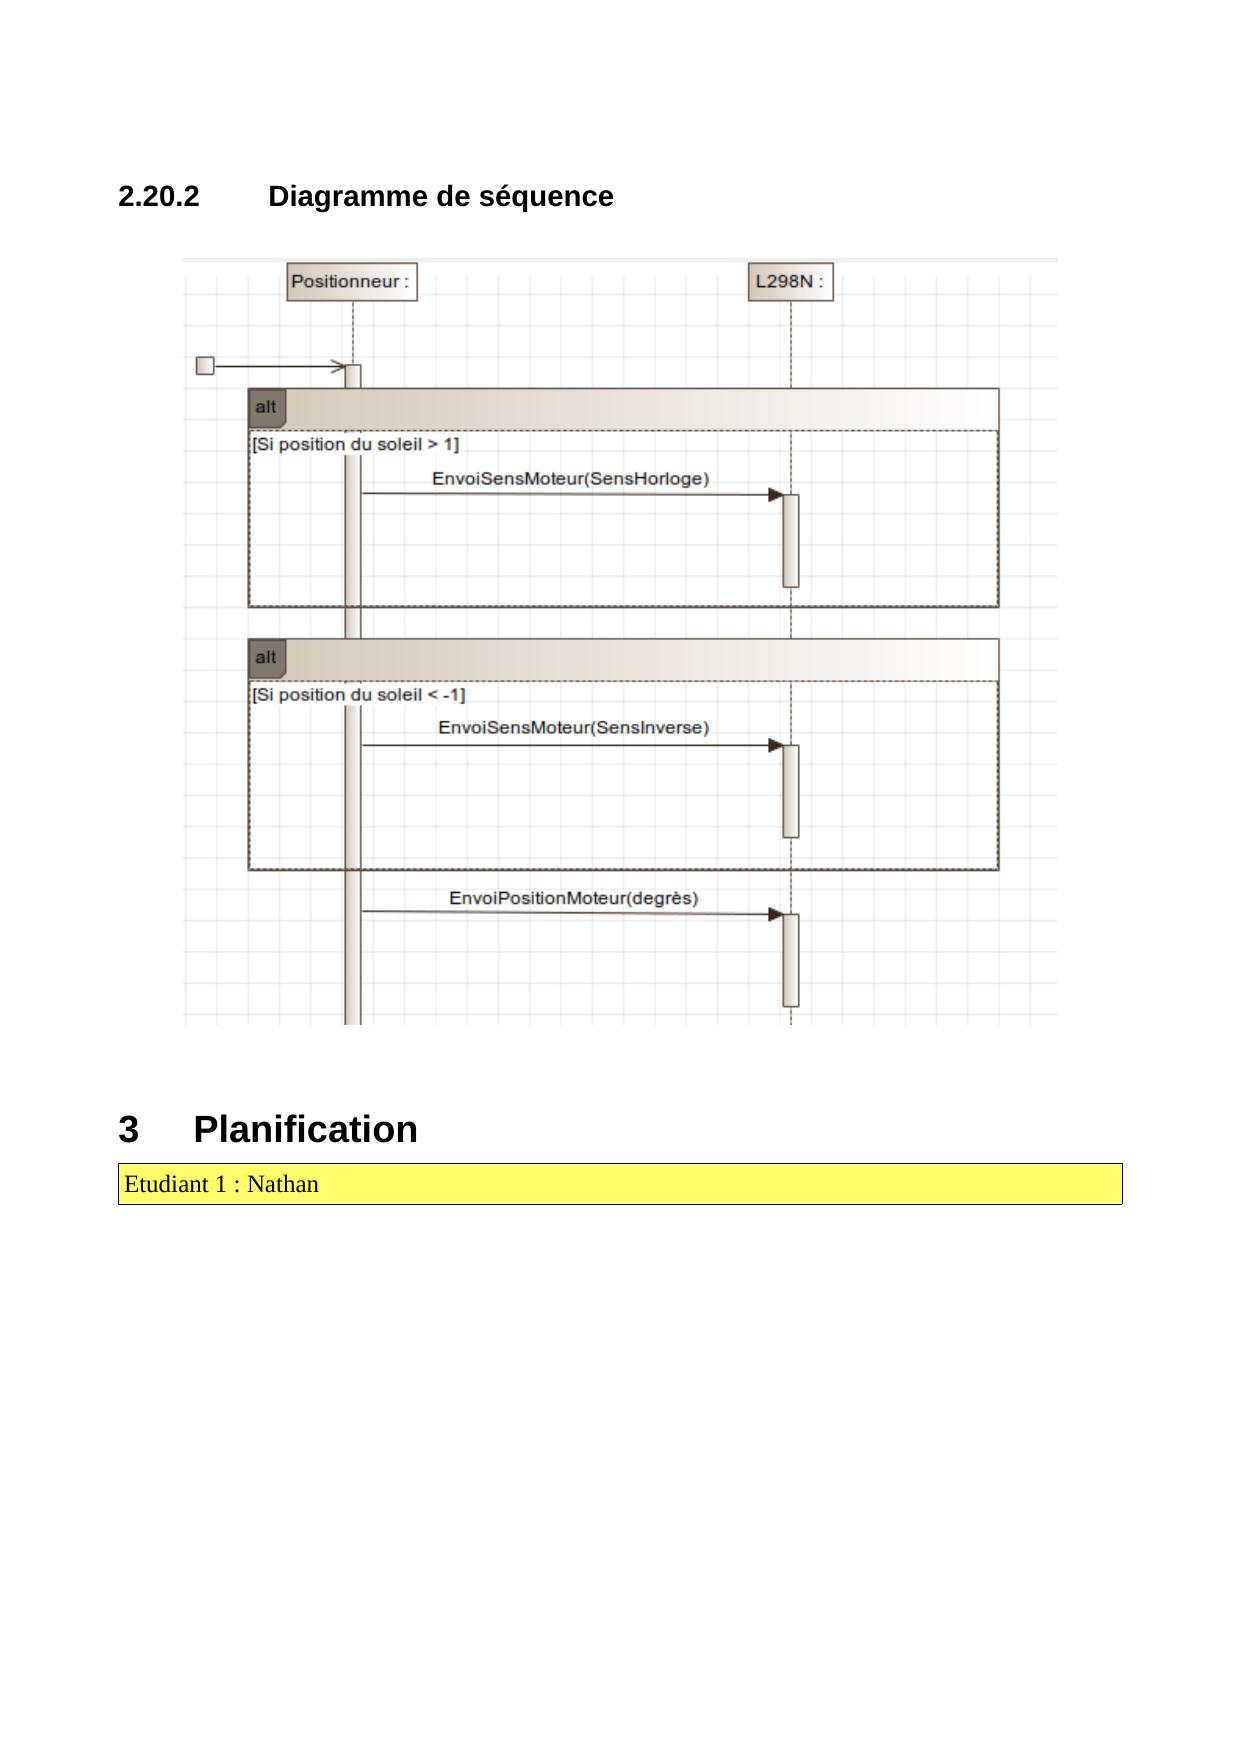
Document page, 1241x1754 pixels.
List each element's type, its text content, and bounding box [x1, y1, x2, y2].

picture [182, 258, 1058, 1025]
subtitle Planification [118, 1107, 1122, 1151]
table_header Etudiant 1 : Nathan [119, 1164, 1122, 1203]
subtitle Diagramme de séquence [118, 179, 1122, 213]
